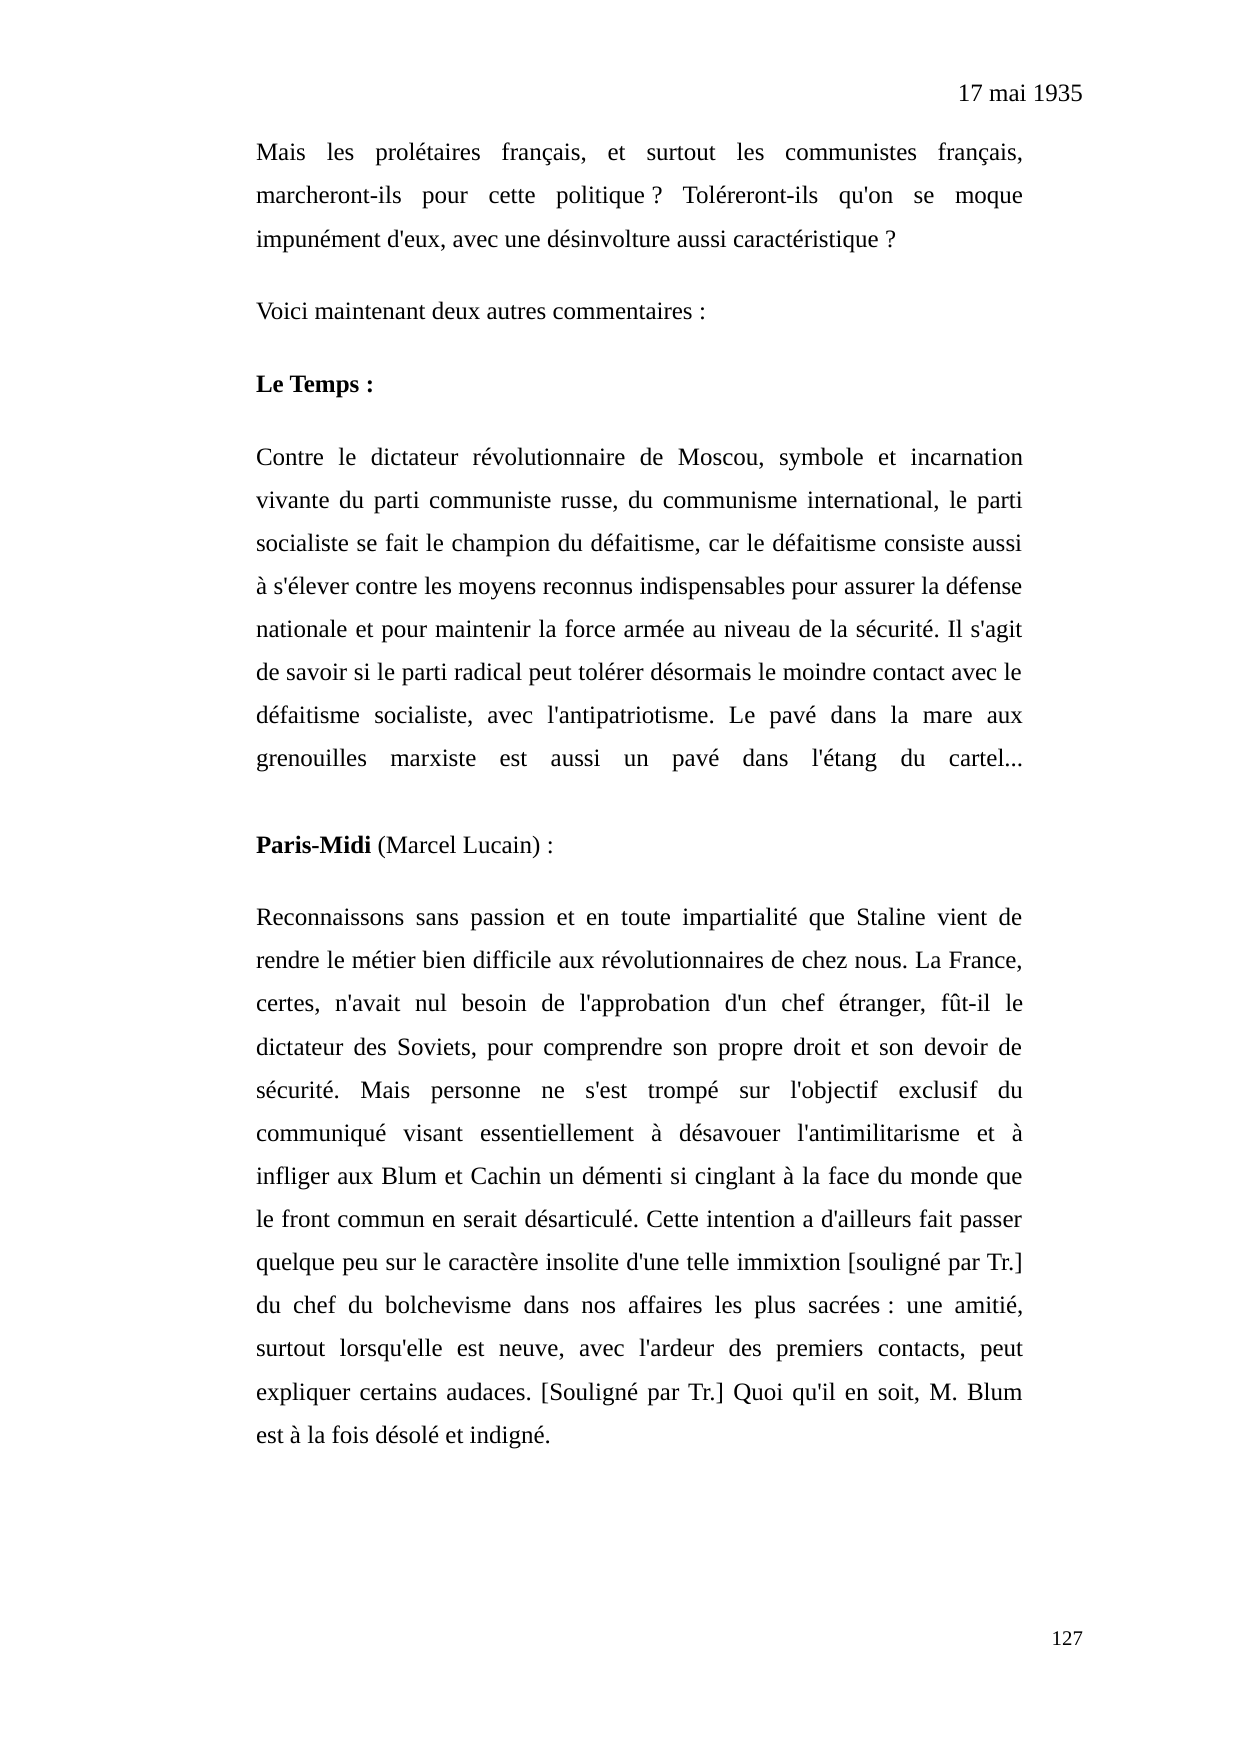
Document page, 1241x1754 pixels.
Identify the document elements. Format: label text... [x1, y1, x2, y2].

text Le Temps : [256, 369, 1023, 398]
text Contre le dictateur révolutionnaire de Moscou, symbole et incarnation vivante du parti communiste russe, du communisme international, le parti socialiste se fait le champion du défaitisme, car le défaitisme consiste aussi à s'élever contre les moyens reconnus indispensables pour assurer la défense nationale et pour maintenir la force armée au niveau de la sécurité. Il s'agit de savoir si le parti radical peut tolérer désormais le moindre contact avec le défaitisme socialiste, avec l'antipatriotisme. Le pavé dans la mare aux grenouilles marxiste est aussi un pavé dans l'étang du cartel... Paris-Midi (Marcel Lucain) : [256, 442, 1023, 858]
text Mais les prolétaires français, et surtout les communistes français, marcheront-ils pour cette politique ? Toléreront-ils qu'on se moque impunément d'eux, avec une désinvolture aussi caractéristique ? [256, 137, 1023, 252]
text Reconnaissons sans passion et en toute impartialité que Staline vient de rendre le métier bien difficile aux révolutionnaires de chez nous. La France, certes, n'avait nul besoin de l'approbation d'un chef étranger, fût-il le dictateur des Soviets, pour comprendre son propre droit et son devoir de sécurité. Mais personne ne s'est trompé sur l'objectif exclusif du communiqué visant essentiellement à désavouer l'antimilitarisme et à infliger aux Blum et Cachin un démenti si cinglant à la face du monde que le front commun en serait désarticulé. Cette intention a d'ailleurs fait passer quelque peu sur le caractère insolite d'une telle immixtion [souligné par Tr.] du chef du bolchevisme dans nos affaires les plus sacrées : une amitié, surtout lorsqu'elle est neuve, avec l'ardeur des premiers contacts, peut expliquer certains audaces. [Souligné par Tr.] Quoi qu'il en soit, M. Blum est à la fois désolé et indigné. [256, 902, 1023, 1448]
text Voici maintenant deux autres commentaires : [256, 296, 1023, 325]
